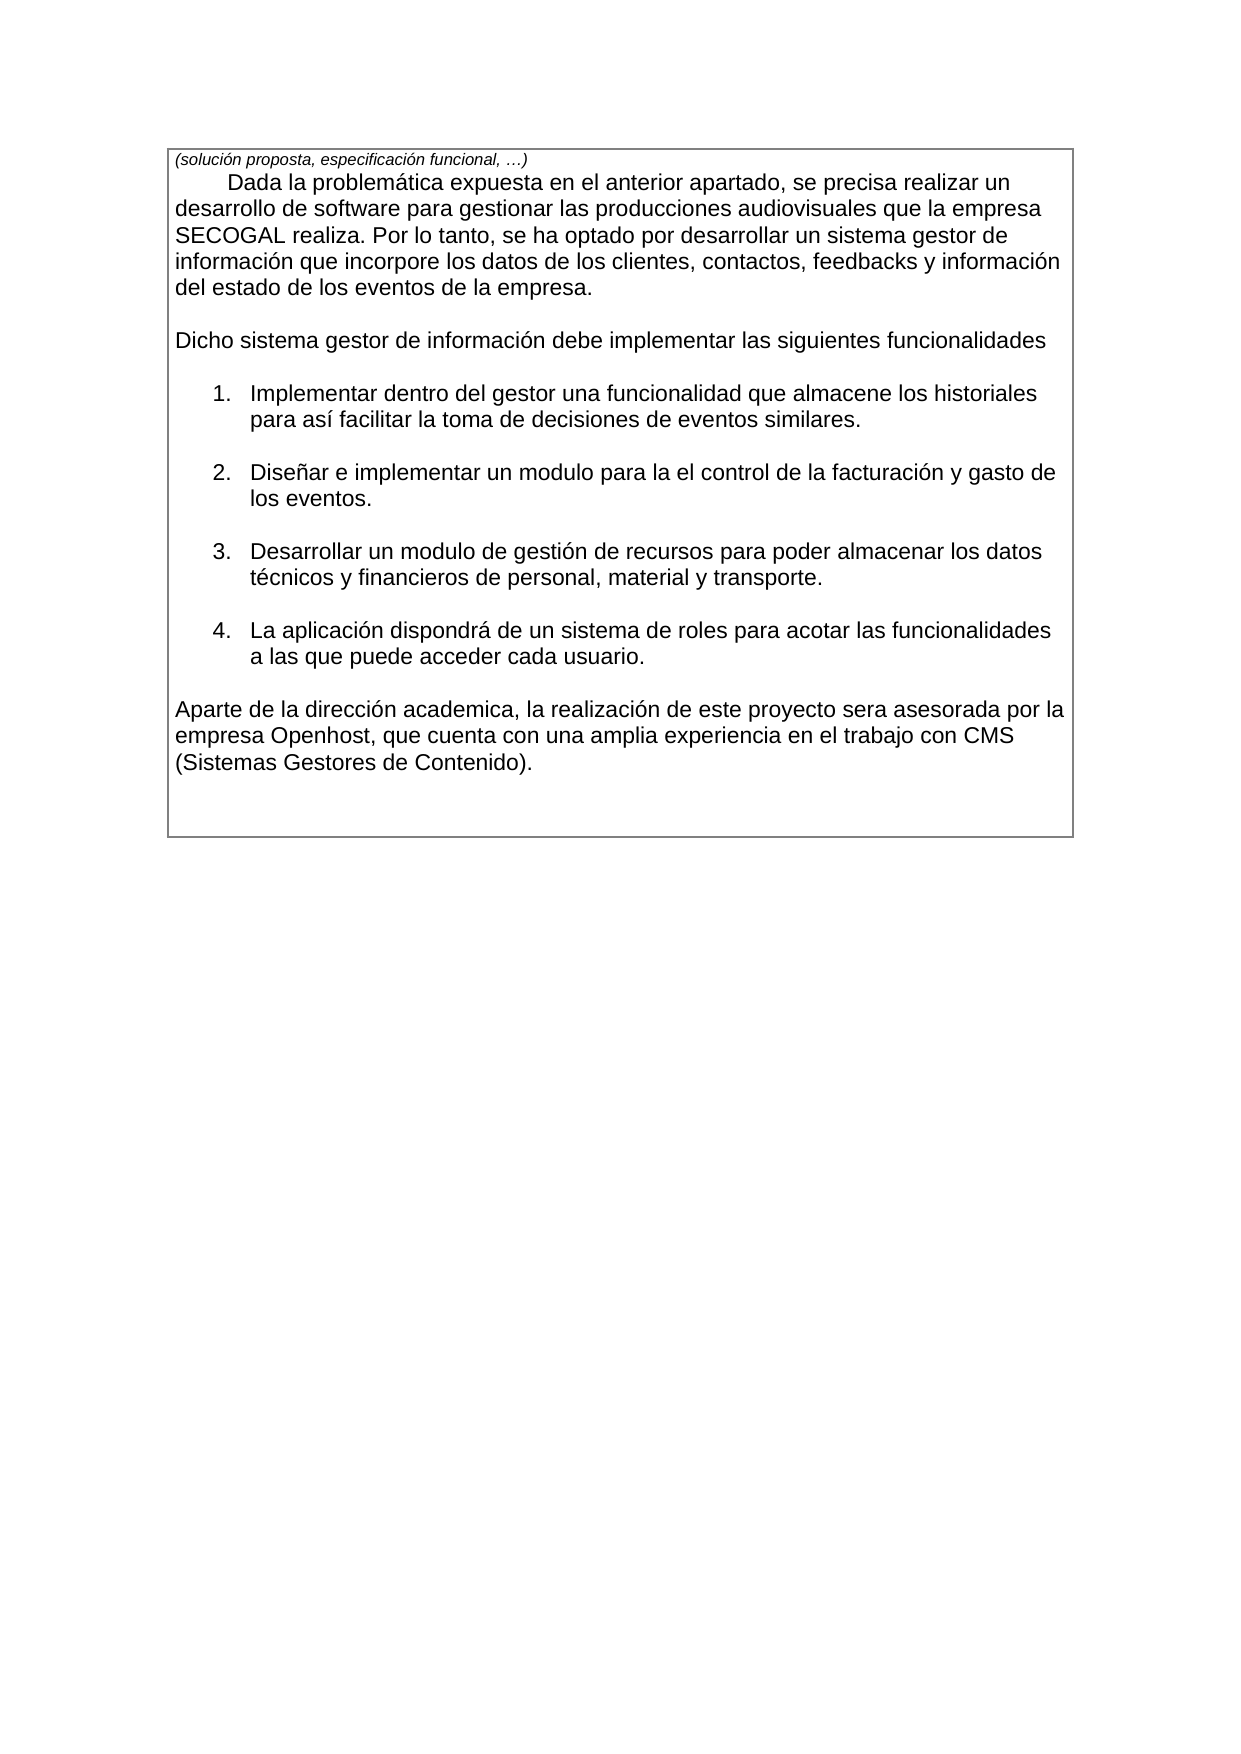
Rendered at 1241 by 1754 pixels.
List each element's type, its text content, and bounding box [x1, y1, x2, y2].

table_cell (solución proposta, especificación funcional, …) Dada la problemática expuesta en el anterior apartado, se precisa realizar un desarrollo de software para gestionar las producciones audiovisuales que la empresa SECOGAL realiza. Por lo tanto, se ha optado por desarrollar un sistema gestor de información que incorpore los datos de los clientes, contactos, feedbacks y información del estado de los eventos de la empresa. Dicho sistema gestor de información debe implementar las siguientes funcionalidades Implementar dentro del gestor una funcionalidad que almacene los historiales para así facilitar la toma de decisiones de eventos similares. Diseñar e implementar un modulo para la el control de la facturación y gasto de los eventos. Desarrollar un modulo de gestión de recursos para poder almacenar los datos técnicos y financieros de personal, material y transporte. La aplicación dispondrá de un sistema de roles para acotar las funcionalidades a las que puede acceder cada usuario. Aparte de la dirección academica, la realización de este proyecto sera asesorada por la empresa Openhost, que cuenta con una amplia experiencia en el trabajo con CMS (Sistemas Gestores de Contenido). [169, 150, 1072, 836]
